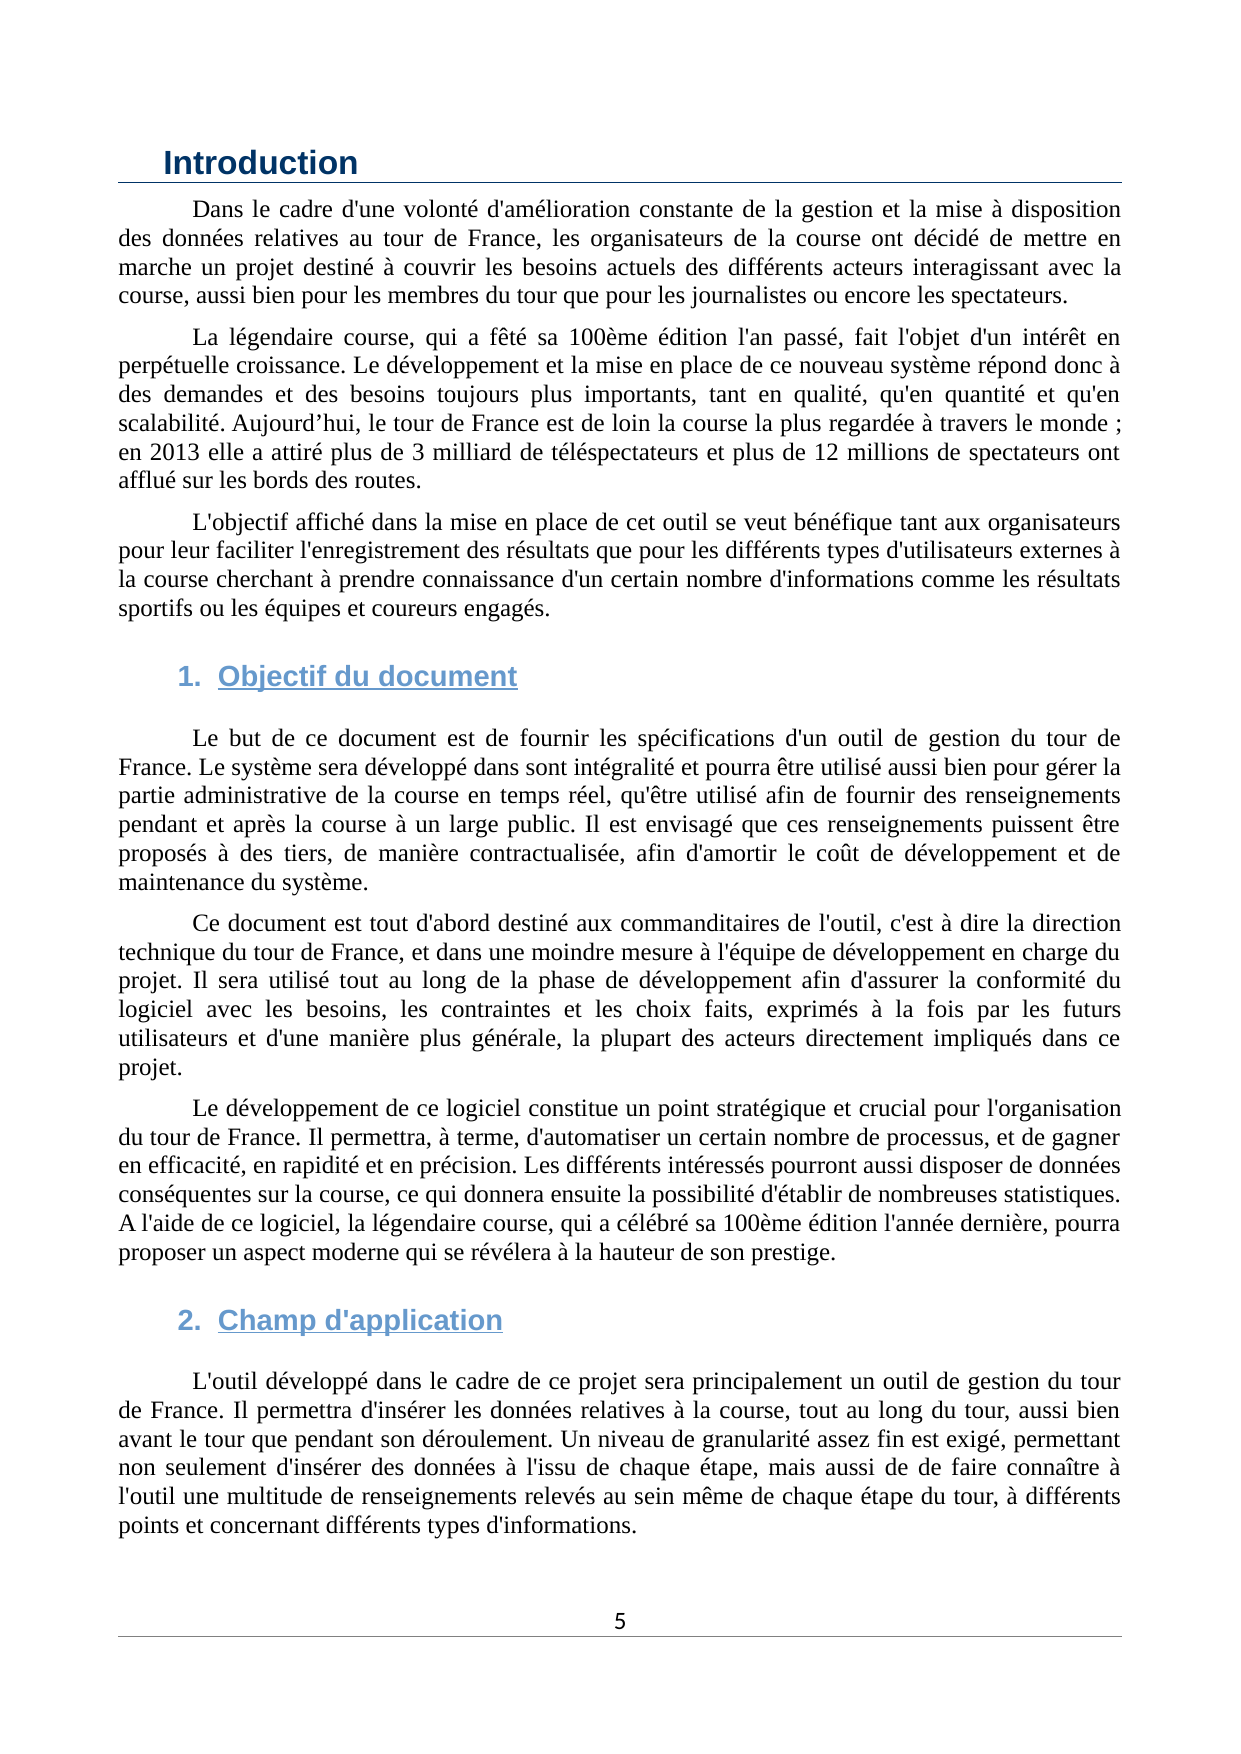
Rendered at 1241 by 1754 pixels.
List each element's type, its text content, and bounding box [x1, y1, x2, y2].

text L'objectif affiché dans la mise en place de cet outil se veut bénéfique tant aux organisateurs pour leur faciliter l'enregistrement des résultats que pour les différents types d'utilisateurs externes à la course cherchant à prendre connaissance d'un certain nombre d'informations comme les résultats sportifs ou les équipes et coureurs engagés. [118, 507, 1122, 622]
text Le but de ce document est de fournir les spécifications d'un outil de gestion du tour de France. Le système sera développé dans sont intégralité et pourra être utilisé aussi bien pour gérer la partie administrative de la course en temps réel, qu'être utilisé afin de fournir des renseignements pendant et après la course à un large public. Il est envisagé que ces renseignements puissent être proposés à des tiers, de manière contractualisée, afin d'amortir le coût de développement et de maintenance du système. [118, 723, 1122, 895]
text L'outil développé dans le cadre de ce projet sera principalement un outil de gestion du tour de France. Il permettra d'insérer les données relatives à la course, tout au long du tour, aussi bien avant le tour que pendant son déroulement. Un niveau de granularité assez fin est exigé, permettant non seulement d'insérer des données à l'issu de chaque étape, mais aussi de de faire connaître à l'outil une multitude de renseignements relevés au sein même de chaque étape du tour, à différents points et concernant différents types d'informations. [118, 1366, 1122, 1539]
subtitle Objectif du document [177, 659, 1122, 693]
text Ce document est tout d'abord destiné aux commanditaires de l'outil, c'est à dire la direction technique du tour de France, et dans une moindre mesure à l'équipe de développement en charge du projet. Il sera utilisé tout au long de la phase de développement afin d'assurer la conformité du logiciel avec les besoins, les contraintes et les choix faits, exprimés à la fois par les futurs utilisateurs et d'une manière plus générale, la plupart des acteurs directement impliqués dans ce projet. [118, 908, 1122, 1080]
subtitle Introduction [118, 143, 1122, 182]
text Dans le cadre d'une volonté d'amélioration constante de la gestion et la mise à disposition des données relatives au tour de France, les organisateurs de la course ont décidé de mettre en marche un projet destiné à couvrir les besoins actuels des différents acteurs interagissant avec la course, aussi bien pour les membres du tour que pour les journalistes ou encore les spectateurs. [118, 194, 1122, 309]
subtitle Champ d'application [177, 1303, 1122, 1336]
text La légendaire course, qui a fêté sa 100ème édition l'an passé, fait l'objet d'un intérêt en perpétuelle croissance. Le développement et la mise en place de ce nouveau système répond donc à des demandes et des besoins toujours plus importants, tant en qualité, qu'en quantité et qu'en scalabilité. Aujourd’hui, le tour de France est de loin la course la plus regardée à travers le monde ; en 2013 elle a attiré plus de 3 milliard de téléspectateurs et plus de 12 millions de spectateurs ont afflué sur les bords des routes. [118, 322, 1122, 494]
text Le développement de ce logiciel constitue un point stratégique et crucial pour l'organisation du tour de France. Il permettra, à terme, d'automatiser un certain nombre de processus, et de gagner en efficacité, en rapidité et en précision. Les différents intéressés pourront aussi disposer de données conséquentes sur la course, ce qui donnera ensuite la possibilité d'établir de nombreuses statistiques. A l'aide de ce logiciel, la légendaire course, qui a célébré sa 100ème édition l'année dernière, pourra proposer un aspect moderne qui se révélera à la hauteur de son prestige. [118, 1093, 1122, 1265]
